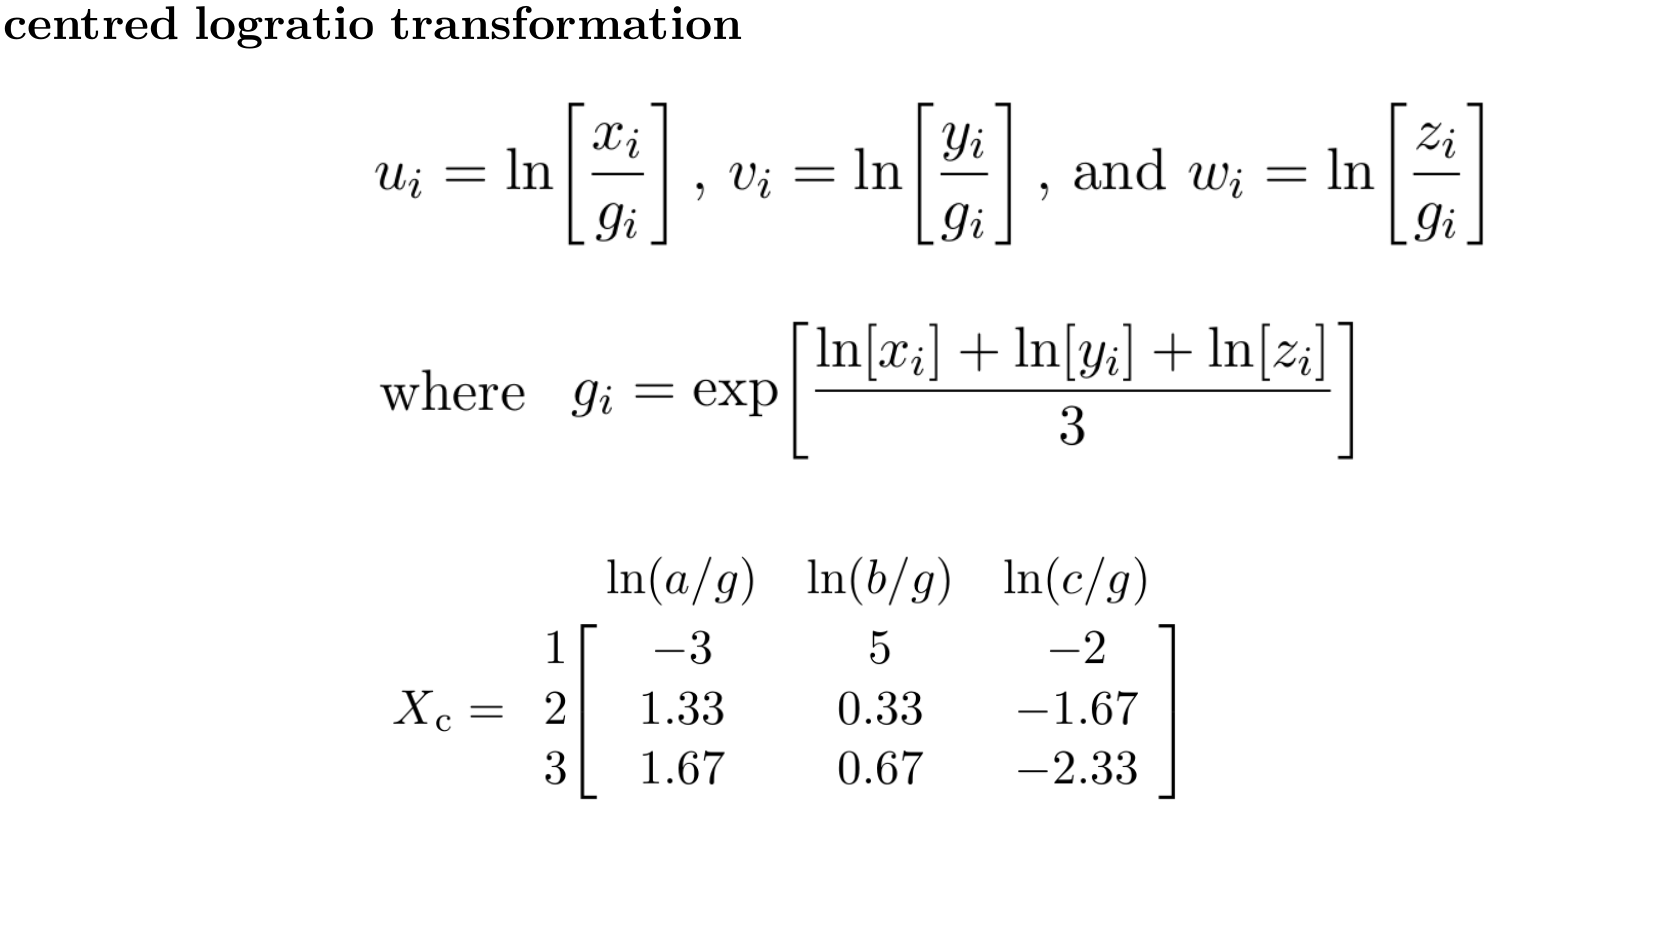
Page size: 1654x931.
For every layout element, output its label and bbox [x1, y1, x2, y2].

picture [370, 94, 1489, 249]
picture [565, 311, 1359, 467]
picture [389, 550, 1182, 804]
picture [378, 361, 532, 421]
picture [0, 0, 745, 55]
